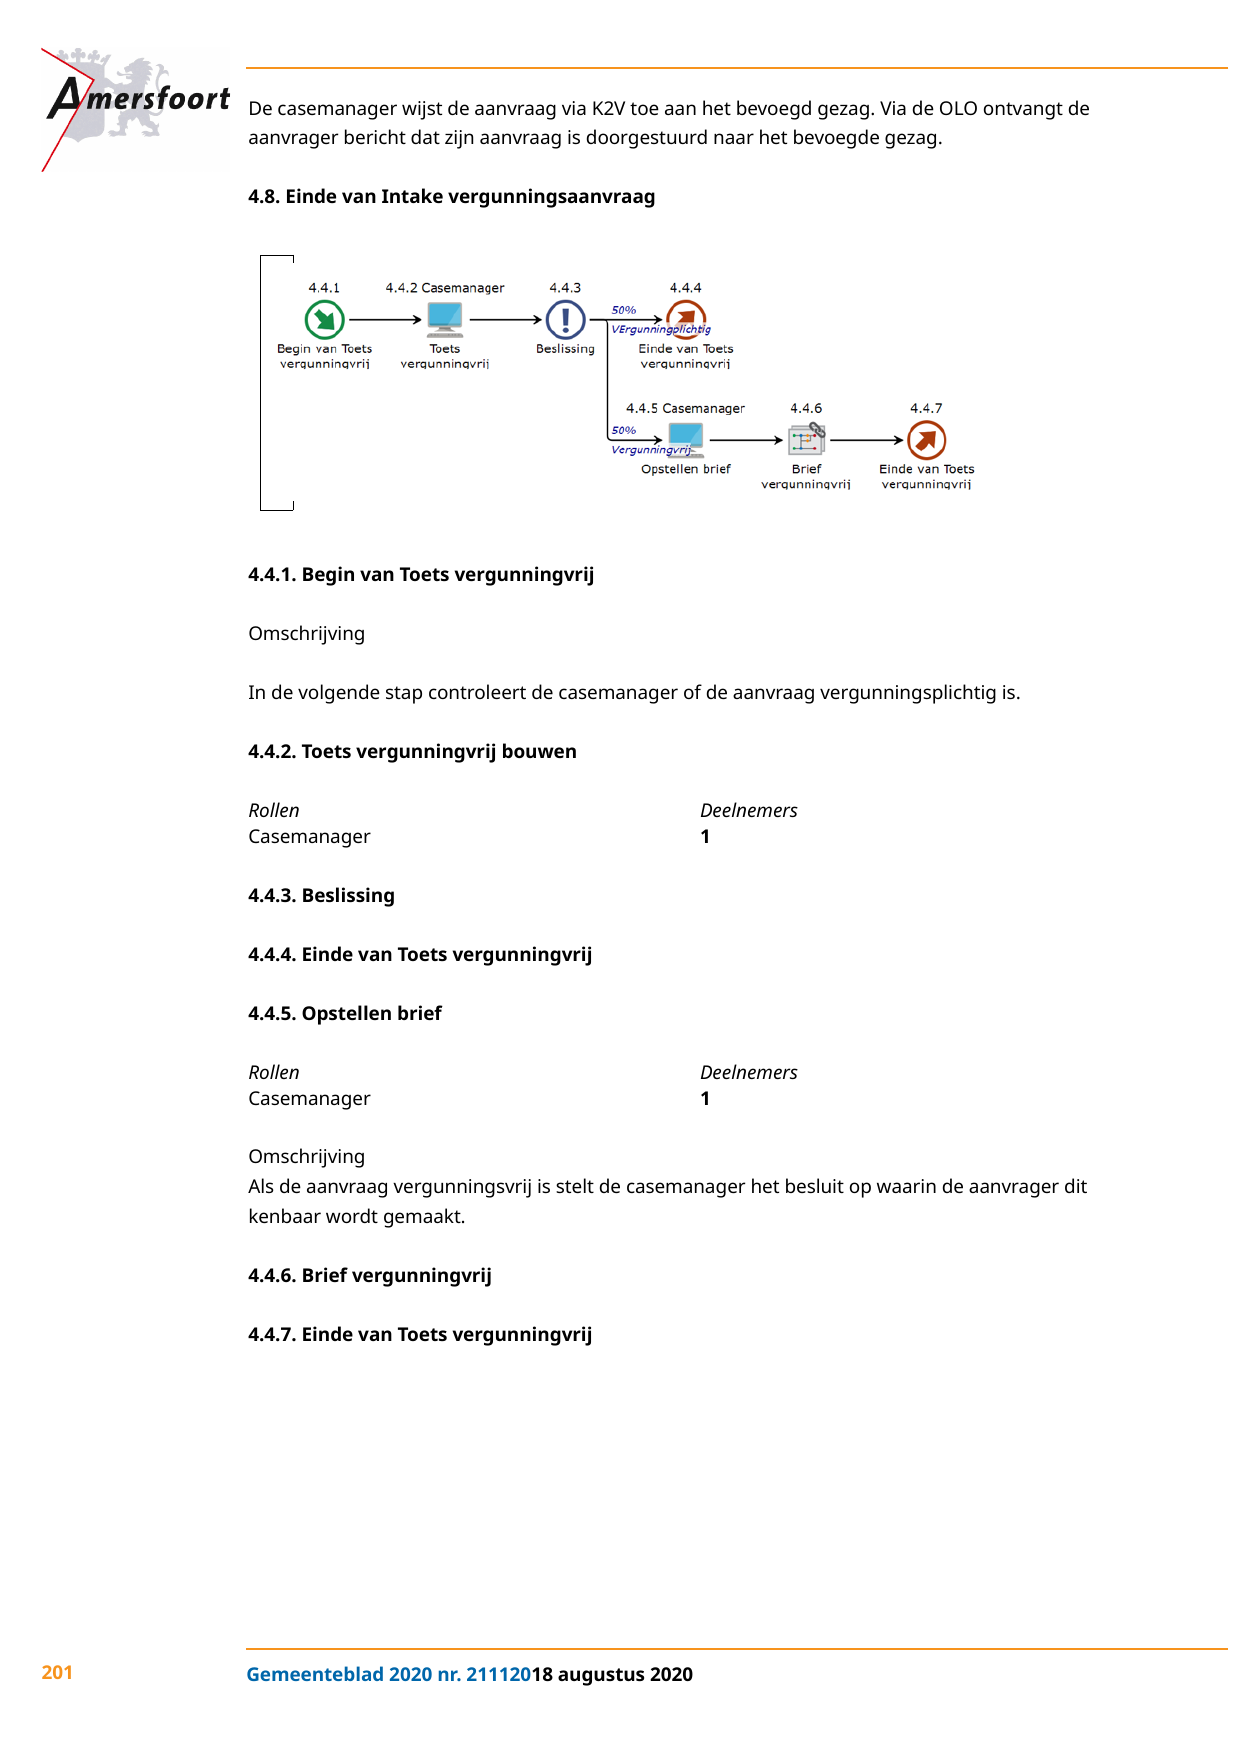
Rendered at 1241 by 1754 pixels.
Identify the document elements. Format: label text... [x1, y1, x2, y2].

table_cell Casemanager [248, 1085, 700, 1111]
table_header Deelnemers [700, 1060, 1152, 1085]
picture [41, 47, 231, 172]
text 4.4.6. Brief vergunningvrij [248, 1262, 1152, 1288]
text In de volgende stap controleert de casemanager of de aanvraag vergunningsplichtig is. [248, 679, 1152, 705]
table_header Deelnemers [700, 798, 1152, 823]
table_cell Casemanager [248, 823, 700, 849]
table_cell 1 [700, 823, 1152, 849]
text Omschrijving [248, 620, 1152, 646]
table_cell 1 [700, 1085, 1152, 1111]
table_header Rollen [248, 1060, 700, 1085]
text Als de aanvraag vergunningsvrij is stelt de casemanager het besluit op waarin de aanvrager dit kenbaar wordt gemaakt. [248, 1173, 1152, 1229]
text 4.8. Einde van Intake vergunningsaanvraag [248, 183, 1152, 209]
text 4.4.3. Beslissing [248, 882, 1152, 908]
table_header Rollen [248, 798, 700, 823]
text 4.4.2. Toets vergunningvrij bouwen [248, 738, 1152, 764]
text 4.4.4. Einde van Toets vergunningvrij [248, 941, 1152, 967]
text 4.4.1. Begin van Toets vergunningvrij [248, 561, 1152, 587]
text 4.4.7. Einde van Toets vergunningvrij [248, 1321, 1152, 1347]
picture [268, 263, 978, 501]
text De casemanager wijst de aanvraag via K2V toe aan het bevoegd gezag. Via de OLO ontvangt de aanvrager bericht dat zijn aanvraag is doorgestuurd naar het bevoegde gezag. [248, 95, 1152, 150]
text 4.4.5. Opstellen brief [248, 1000, 1152, 1026]
text Omschrijving [248, 1144, 1152, 1169]
